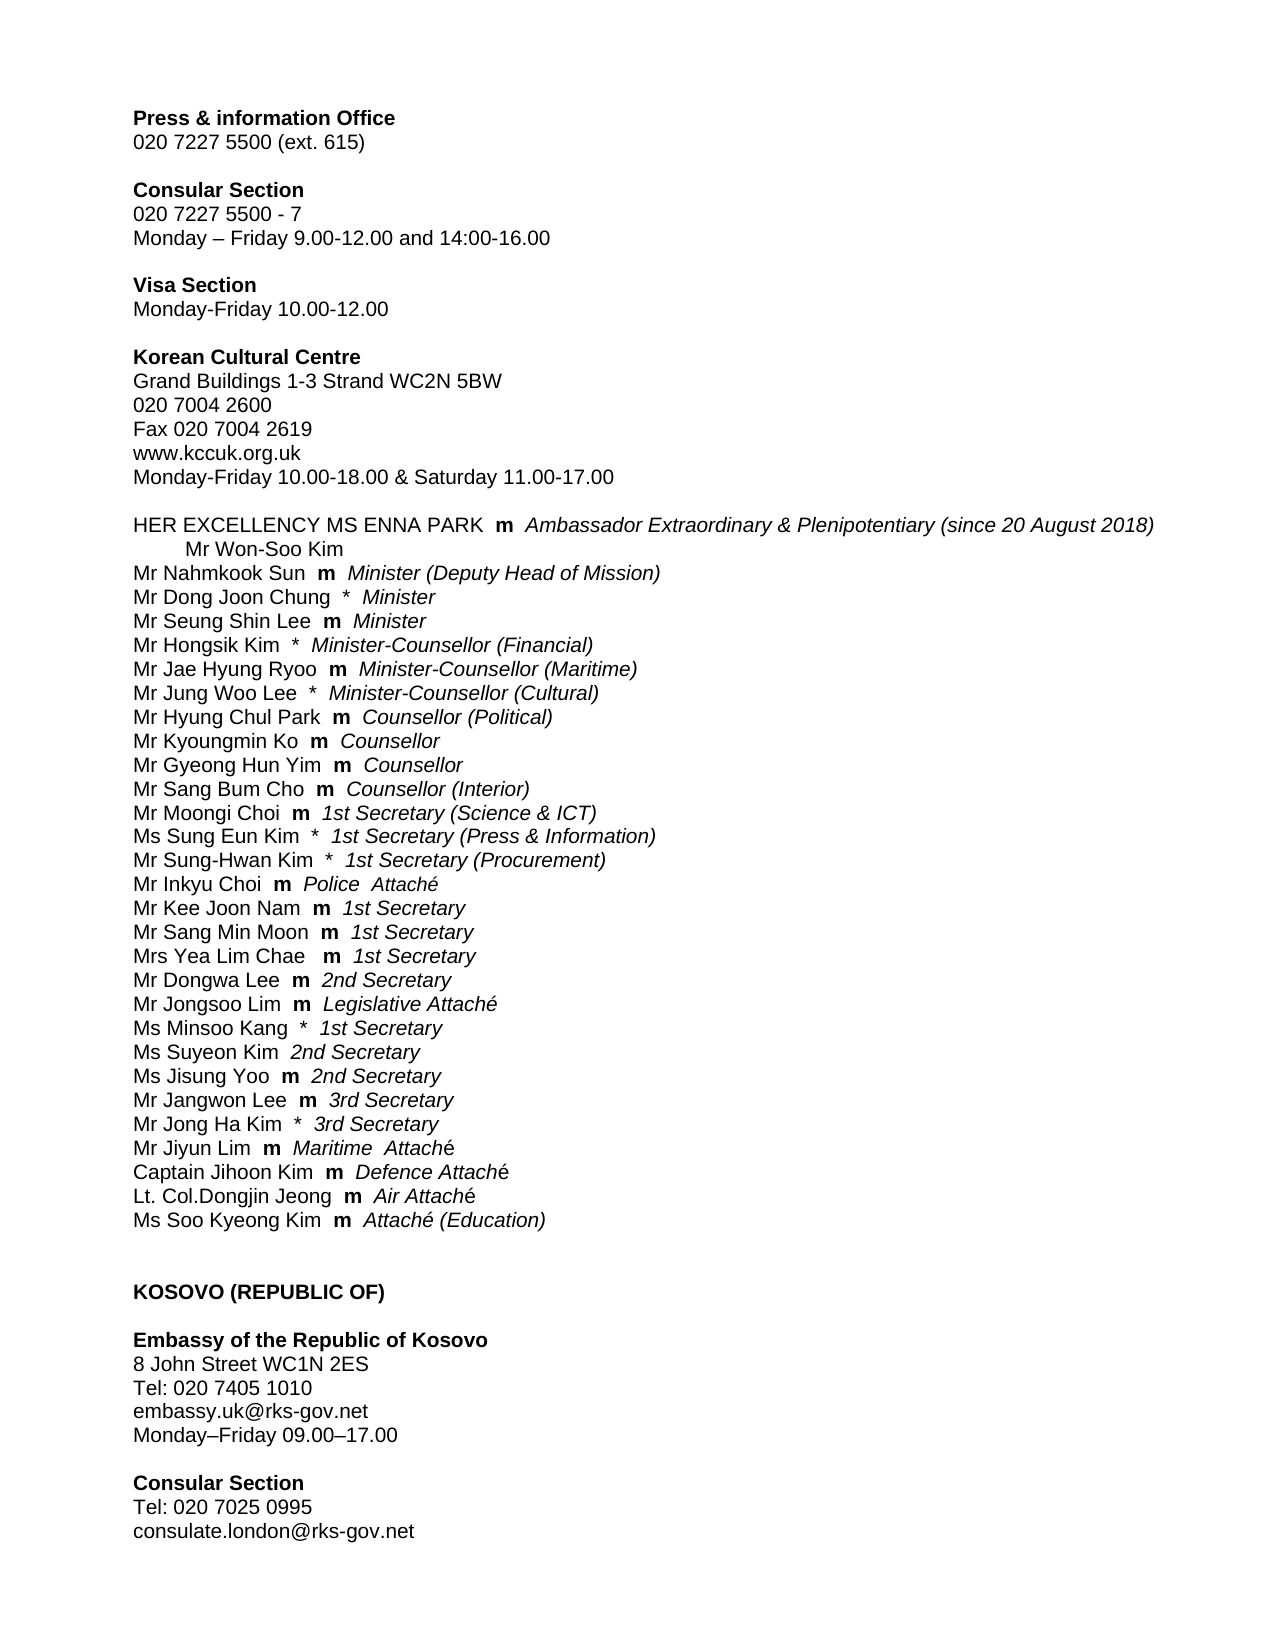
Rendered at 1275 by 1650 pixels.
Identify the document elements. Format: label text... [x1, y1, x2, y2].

text Mr Dongwa Lee m 2nd Secretary [133, 968, 1181, 992]
text Mr Kee Joon Nam m 1st Secretary [133, 896, 1181, 920]
text KOSOVO (REPUBLIC OF) [133, 1279, 1181, 1303]
text Mr Inkyu Choi m Police Attaché [133, 872, 1181, 896]
text Monday–Friday 09.00–17.00 [133, 1423, 1181, 1447]
text Mr Jung Woo Lee * Minister-Counsellor (Cultural) [133, 681, 1181, 704]
text Mr Jiyun Lim m Maritime Attaché [133, 1136, 1181, 1160]
text Tel: 020 7405 1010 [133, 1375, 1181, 1399]
text Consular Section [133, 1471, 1181, 1495]
text Ms Soo Kyeong Kim m Attaché (Education) [133, 1208, 1181, 1232]
text Fax 020 7004 2619 [133, 417, 1181, 441]
text Mr Seung Shin Lee m Minister [133, 609, 1181, 633]
text 020 7227 5500 (ext. 615) [133, 129, 1181, 153]
text Ms Minsoo Kang * 1st Secretary [133, 1016, 1181, 1040]
text 020 7004 2600 [133, 393, 1181, 417]
subtitle Press & information Office [133, 106, 1181, 129]
text Mr Nahmkook Sun m Minister (Deputy Head of Mission) [133, 561, 1181, 585]
text Monday-Friday 10.00-12.00 [133, 297, 1181, 321]
text Mr Jongsoo Lim m Legislative Attaché [133, 992, 1181, 1016]
text Mr Jangwon Lee m 3rd Secretary [133, 1088, 1181, 1112]
text Lt. Col.Dongjin Jeong m Air Attaché [133, 1184, 1181, 1208]
text embassy.uk@rks-gov.net [133, 1399, 1181, 1423]
text Mr Jae Hyung Ryoo m Minister-Counsellor (Maritime) [133, 657, 1181, 681]
text Mr Hyung Chul Park m Counsellor (Political) [133, 704, 1181, 728]
text Grand Buildings 1-3 Strand WC2N 5BW [133, 369, 1181, 393]
text Captain Jihoon Kim m Defence Attaché [133, 1160, 1181, 1184]
text Korean Cultural Centre [133, 345, 1181, 369]
text Monday – Friday 9.00-12.00 and 14:00-16.00 [133, 225, 1181, 249]
text HER EXCELLENCY MS ENNA PARK m Ambassador Extraordinary & Plenipotentiary (since 20 August 2018) [133, 513, 1181, 537]
text Mr Hongsik Kim * Minister-Counsellor (Financial) [133, 633, 1181, 657]
text 020 7227 5500 - 7 [133, 201, 1181, 225]
text Tel: 020 7025 0995 [133, 1495, 1181, 1519]
text Mr Won-Soo Kim [133, 537, 1181, 561]
text Embassy of the Republic of Kosovo [133, 1327, 1181, 1351]
text Mr Moongi Choi m 1st Secretary (Science & ICT) [133, 800, 1181, 824]
text Ms Sung Eun Kim * 1st Secretary (Press & Information) [133, 824, 1181, 848]
text Monday-Friday 10.00-18.00 & Saturday 11.00-17.00 [133, 465, 1181, 489]
text Mr Sang Bum Cho m Counsellor (Interior) [133, 776, 1181, 800]
text Mr Dong Joon Chung * Minister [133, 585, 1181, 609]
text Mr Sang Min Moon m 1st Secretary [133, 920, 1181, 944]
text Mrs Yea Lim Chae m 1st Secretary [133, 944, 1181, 968]
subtitle Visa Section [133, 273, 1181, 297]
text Ms Jisung Yoo m 2nd Secretary [133, 1064, 1181, 1088]
text www.kccuk.org.uk [133, 441, 1181, 465]
text 8 John Street WC1N 2ES [133, 1351, 1181, 1375]
text Mr Gyeong Hun Yim m Counsellor [133, 752, 1181, 776]
text Ms Suyeon Kim 2nd Secretary [133, 1040, 1181, 1064]
text Mr Kyoungmin Ko m Counsellor [133, 728, 1181, 752]
text Consular Section [133, 177, 1181, 201]
text Mr Jong Ha Kim * 3rd Secretary [133, 1112, 1181, 1136]
text Mr Sung-Hwan Kim * 1st Secretary (Procurement) [133, 848, 1181, 872]
text consulate.london@rks-gov.net [133, 1519, 1181, 1543]
